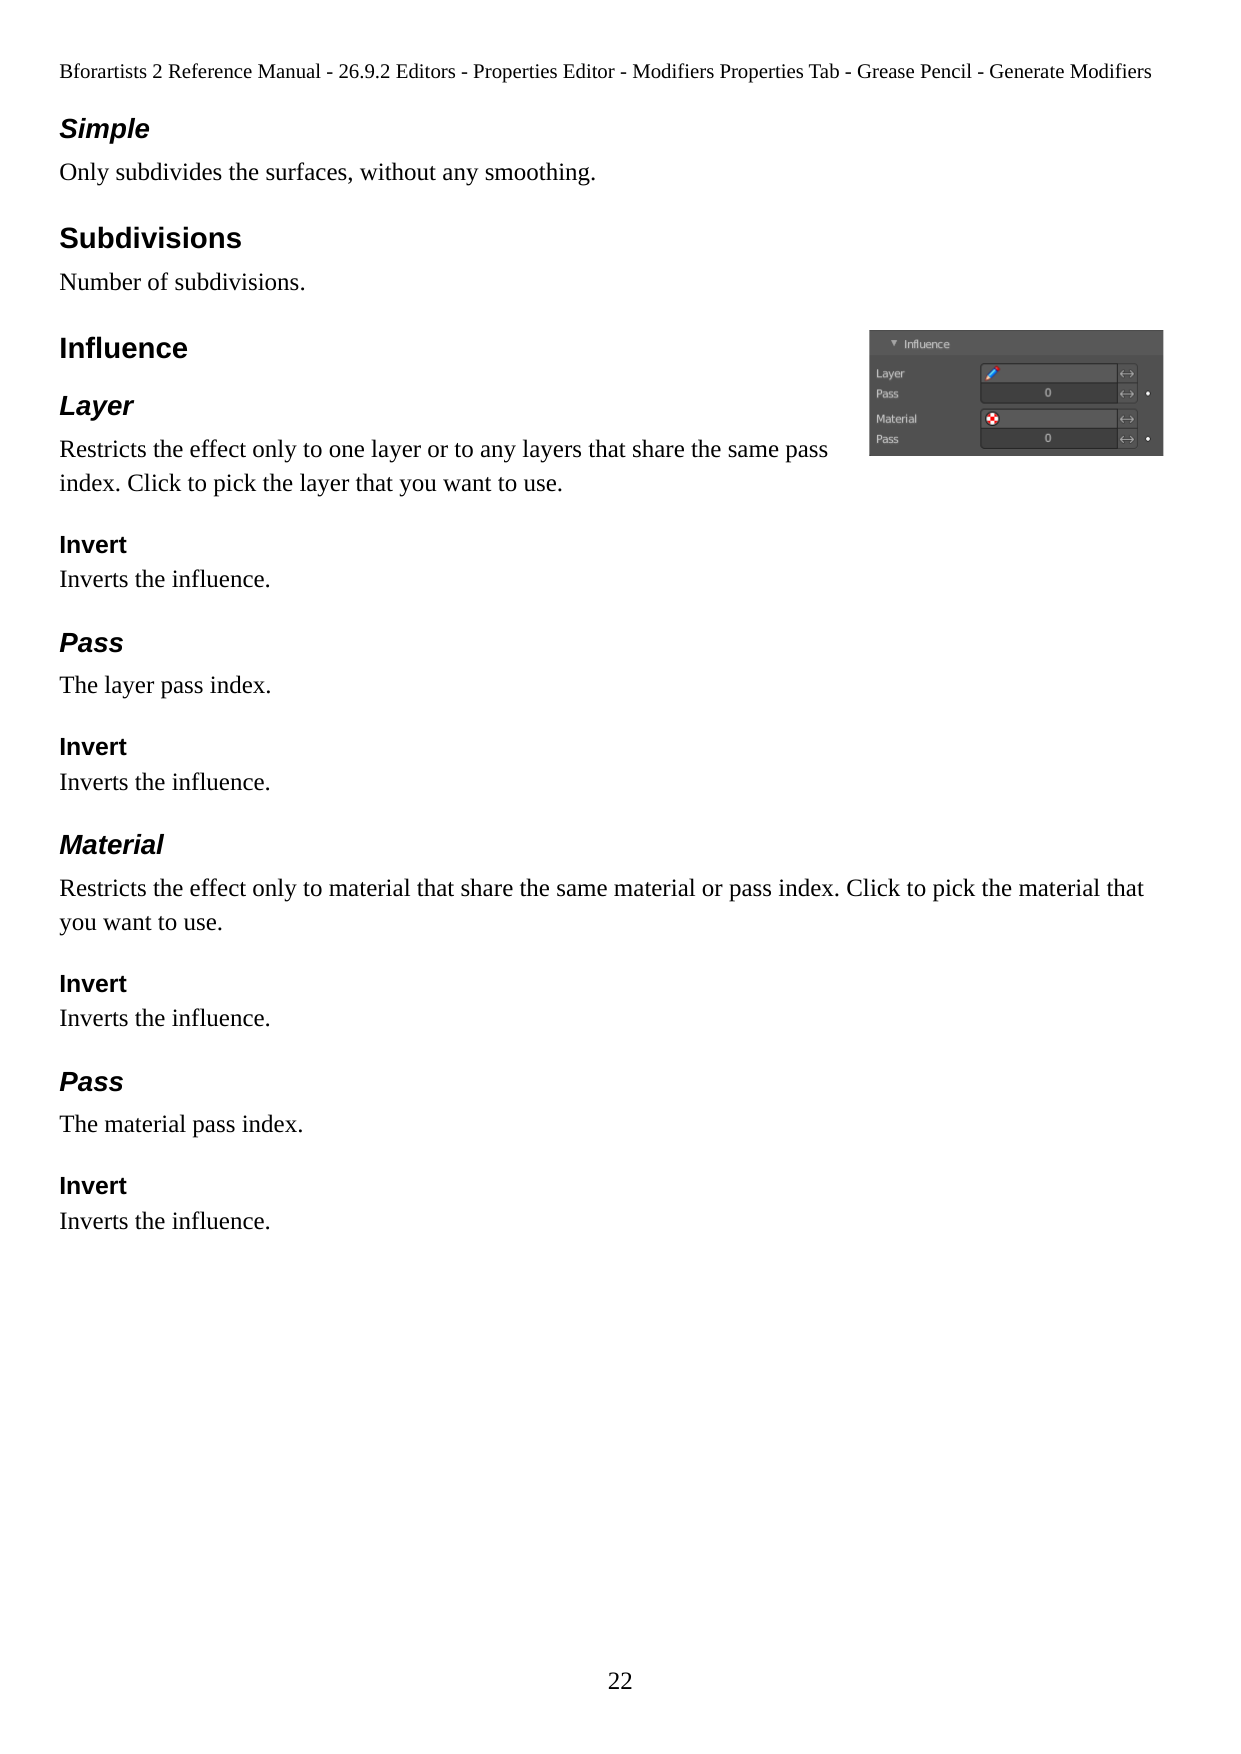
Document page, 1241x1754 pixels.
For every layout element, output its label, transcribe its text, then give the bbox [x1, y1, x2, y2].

subtitle Invert [59, 530, 1181, 558]
text The layer pass index. [59, 670, 1181, 699]
subtitle Pass [59, 1065, 1181, 1097]
text The material pass index. [59, 1109, 1181, 1138]
subtitle [1164, 389, 1181, 421]
subtitle Invert [59, 969, 1181, 997]
text Inverts the influence. [59, 1206, 1181, 1234]
text Inverts the influence. [59, 767, 1181, 796]
text Only subdivides the surfaces, without any smoothing. [59, 157, 1181, 186]
subtitle Pass [59, 626, 1181, 658]
text Restricts the effect only to one layer or to any layers that share the same pass index. Click to pick the layer that you want to use. [59, 434, 1181, 497]
subtitle Simple [59, 113, 1181, 144]
text Restricts the effect only to material that share the same material or pass index. Click to pick the material that you want to use. [59, 873, 1181, 936]
picture [869, 330, 1164, 456]
subtitle Subdivisions [59, 221, 1181, 254]
subtitle Influence [59, 331, 869, 364]
subtitle Invert [59, 732, 1181, 761]
subtitle Invert [59, 1171, 1181, 1199]
text Inverts the influence. [59, 1003, 1181, 1032]
text Number of subdivisions. [59, 267, 1181, 296]
subtitle [1164, 331, 1181, 364]
subtitle Material [59, 828, 1181, 860]
subtitle Layer [59, 389, 869, 421]
text Inverts the influence. [59, 564, 1181, 593]
